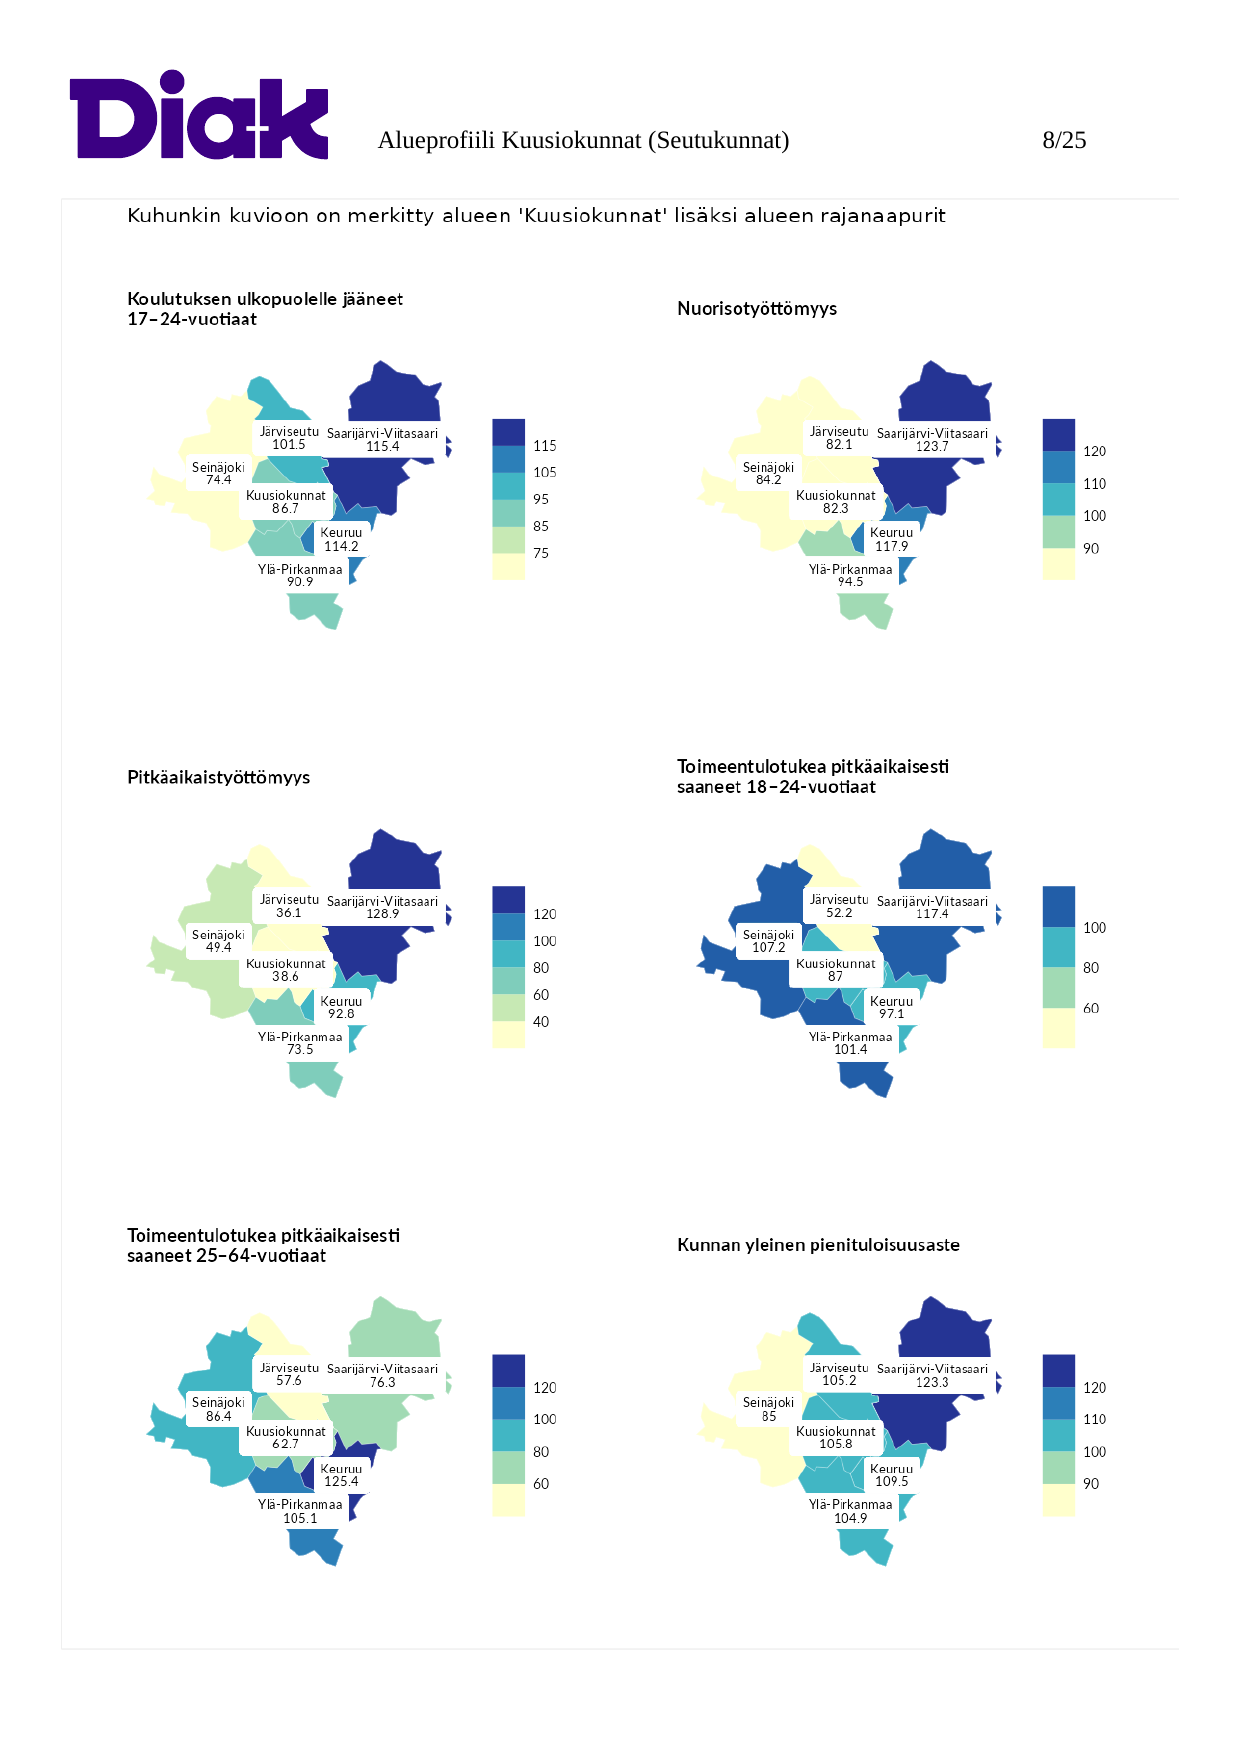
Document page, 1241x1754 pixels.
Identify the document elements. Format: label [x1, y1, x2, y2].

picture [61, 196, 1179, 1651]
